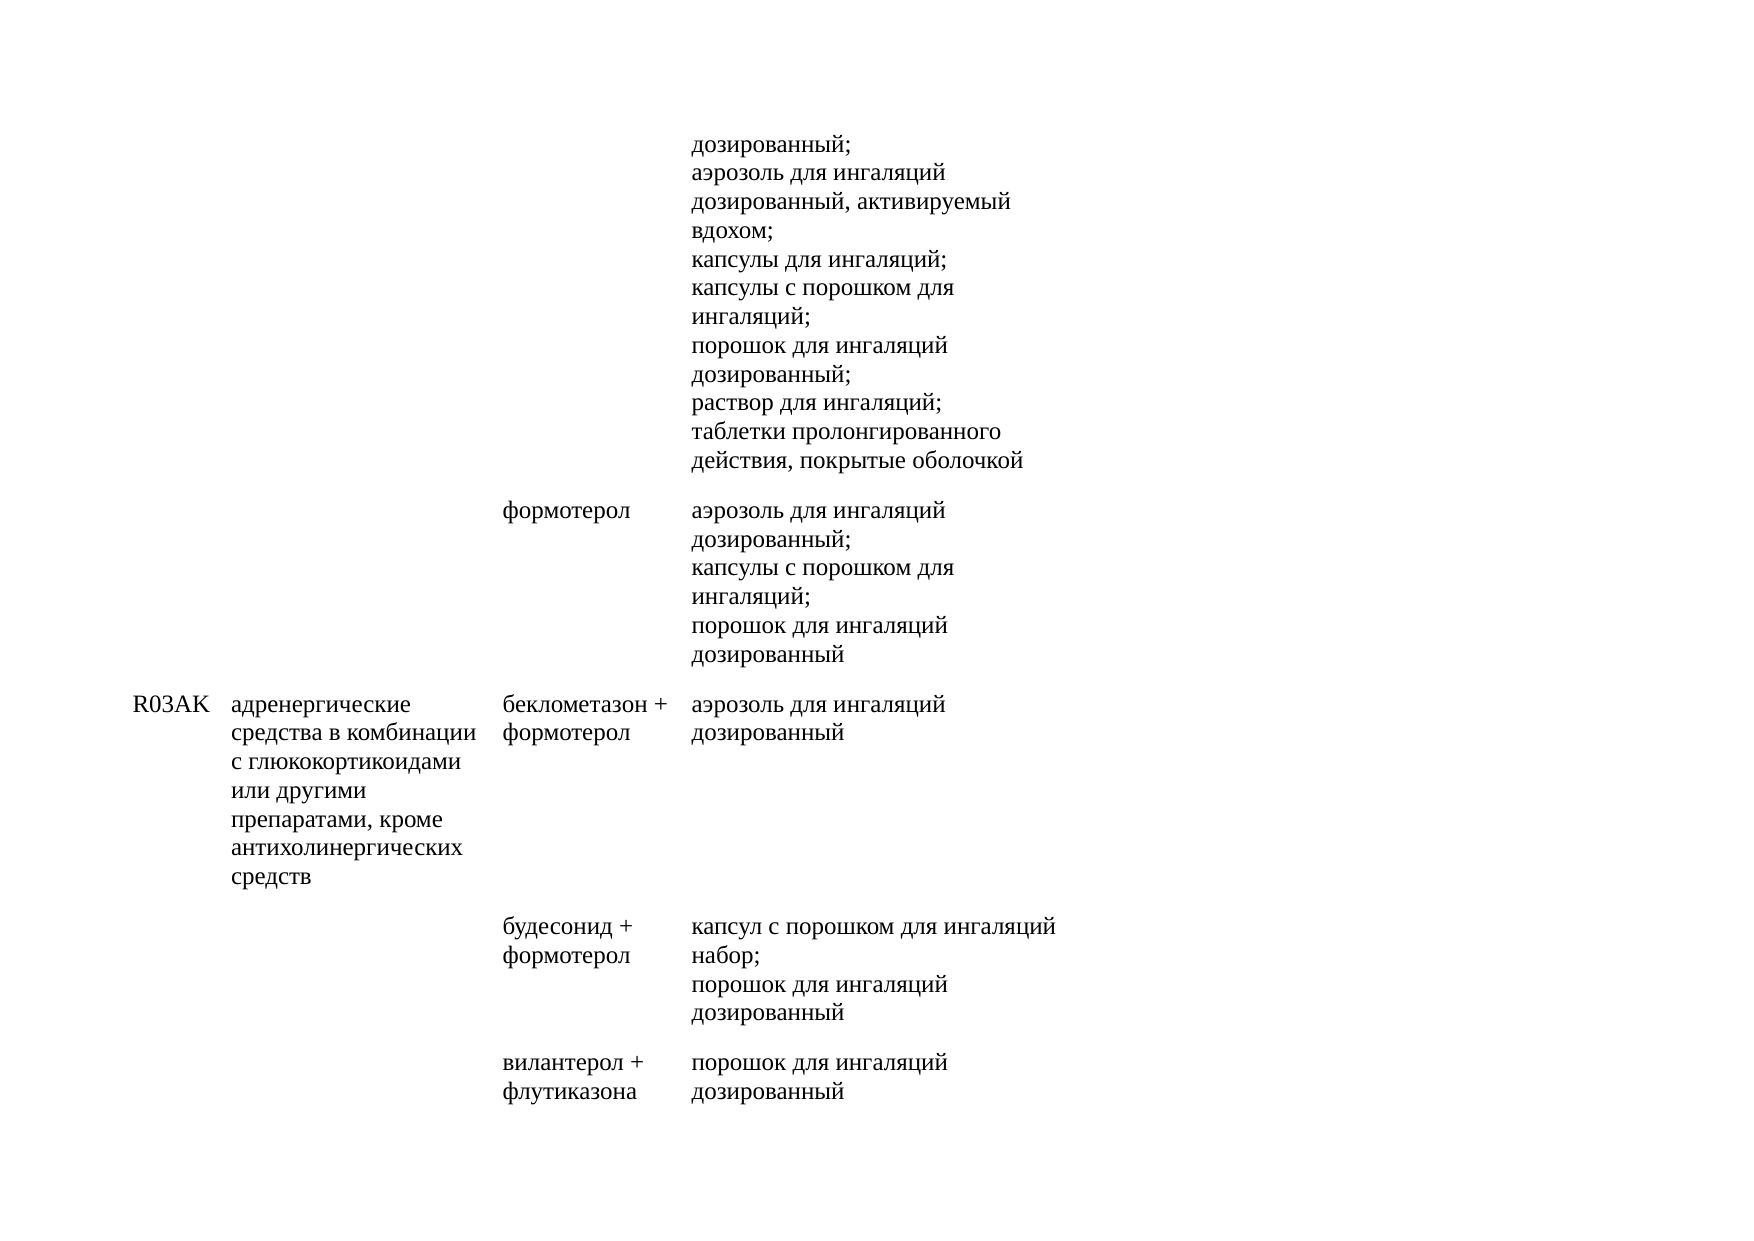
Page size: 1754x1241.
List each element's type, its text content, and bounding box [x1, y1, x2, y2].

table_cell капсул с порошком для ингаляций набор; порошок для ингаляций дозированный [685, 901, 1063, 1037]
table_cell вилантерол + флутиказона [496, 1037, 685, 1116]
table_cell адренергические средства в комбинации с глюкокортикоидами или другими препаратами, кроме антихолинергических средств [224, 678, 496, 901]
table_cell порошок для ингаляций дозированный [685, 1037, 1063, 1116]
table_cell [118, 901, 224, 1037]
table_cell [118, 118, 224, 484]
table_cell [496, 118, 685, 484]
table_cell формотерол [496, 484, 685, 678]
table_cell [224, 901, 496, 1037]
table_cell [224, 484, 496, 678]
table_cell [118, 1037, 224, 1116]
table_cell будесонид + формотерол [496, 901, 685, 1037]
table_cell R03AK [118, 678, 224, 901]
table_cell дозированный; аэрозоль для ингаляций дозированный, активируемый вдохом; капсулы для ингаляций; капсулы с порошком для ингаляций; порошок для ингаляций дозированный; раствор для ингаляций; таблетки пролонгированного действия, покрытые оболочкой [685, 118, 1063, 484]
table_cell аэрозоль для ингаляций дозированный; капсулы с порошком для ингаляций; порошок для ингаляций дозированный [685, 484, 1063, 678]
table_cell [224, 118, 496, 484]
table_cell беклометазон + формотерол [496, 678, 685, 901]
table_cell [118, 484, 224, 678]
table_cell аэрозоль для ингаляций дозированный [685, 678, 1063, 901]
table_cell [224, 1037, 496, 1116]
